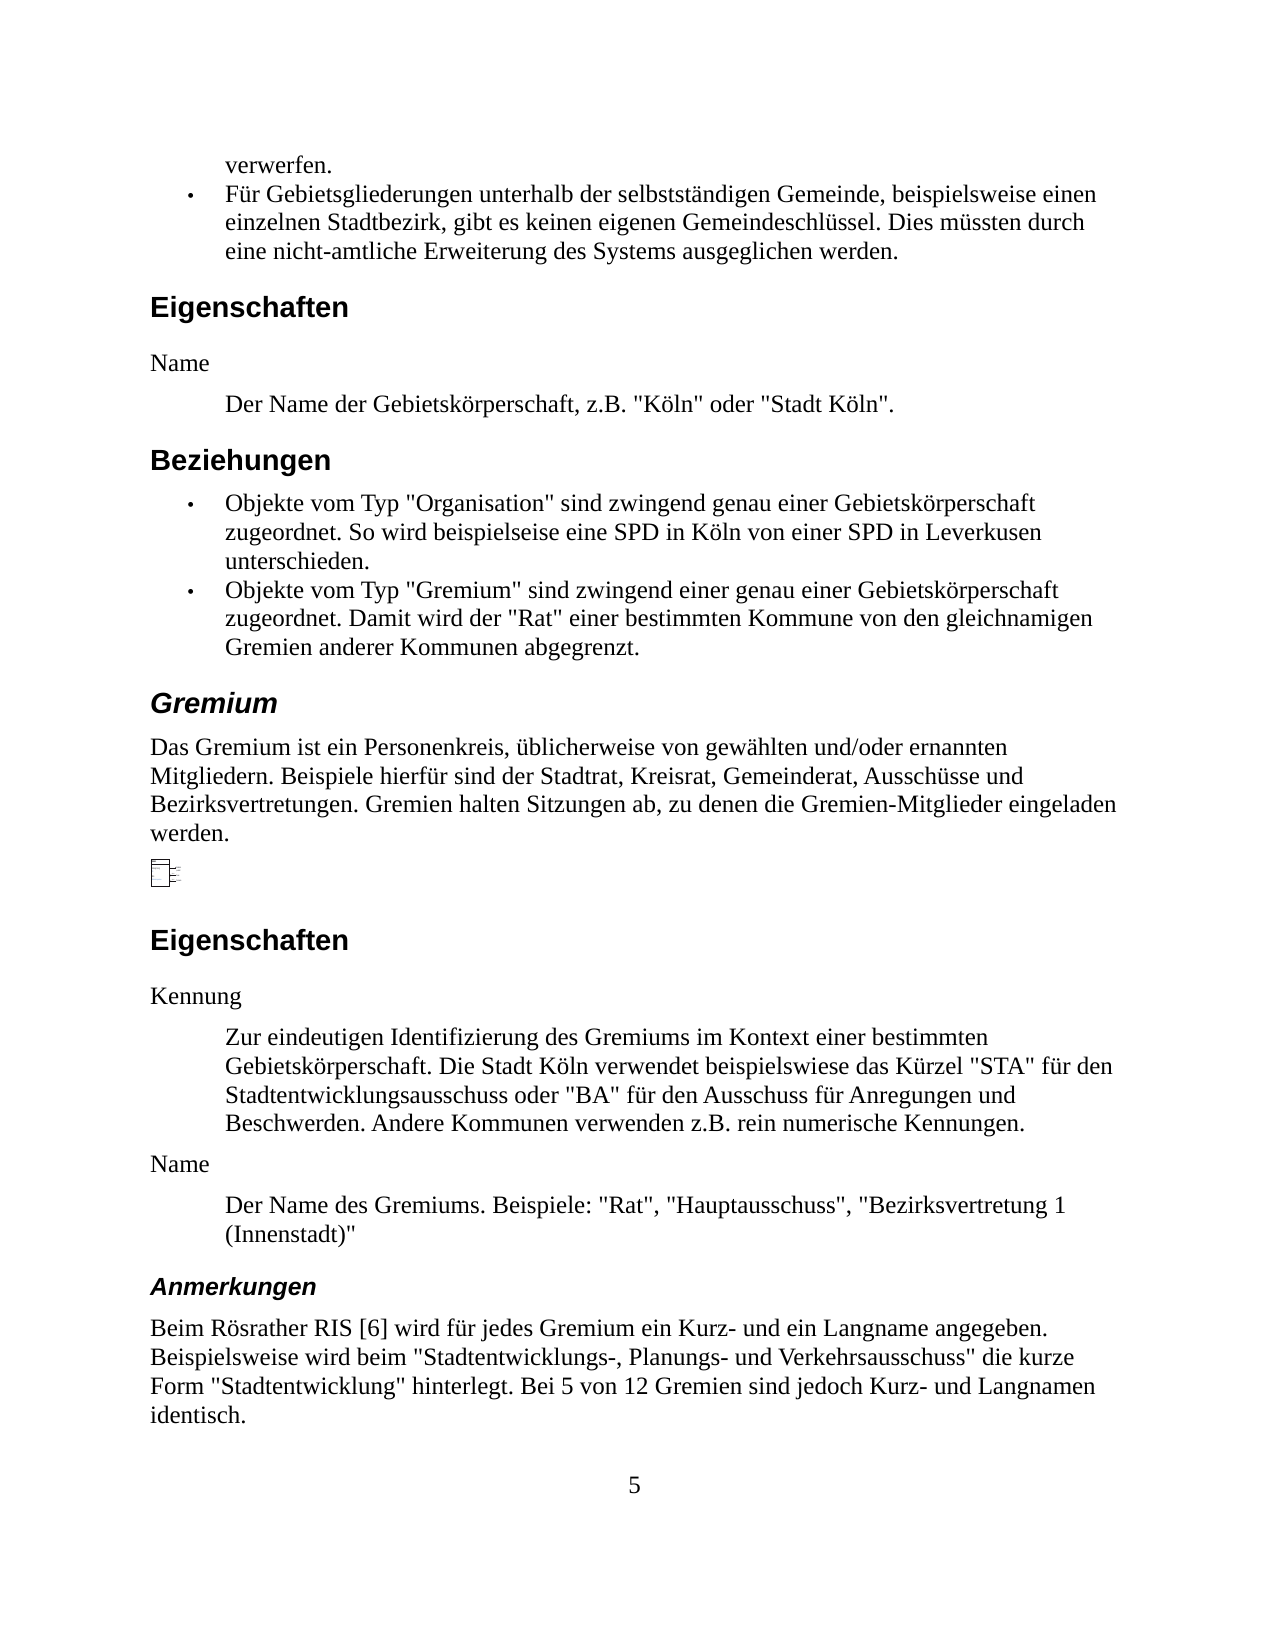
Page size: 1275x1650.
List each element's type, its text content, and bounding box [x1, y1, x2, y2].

text Kennung [150, 981, 1125, 1010]
text Beim Rösrather RIS [6] wird für jedes Gremium ein Kurz- und ein Langname angegeben. Beispielsweise wird beim "Stadtentwicklungs-, Planungs- und Verkehrsausschuss" die kurze Form "Stadtentwicklung" hinterlegt. Bei 5 von 12 Gremien sind jedoch Kurz- und Langnamen identisch. [150, 1313, 1125, 1428]
text Zur eindeutigen Identifizierung des Gremiums im Kontext einer bestimmten Gebietskörperschaft. Die Stadt Köln verwendet beispielswiese das Kürzel "STA" für den Stadtentwicklungsausschuss oder "BA" für den Ausschuss für Anregungen und Beschwerden. Andere Kommunen verwenden z.B. rein numerische Kennungen. [225, 1022, 1125, 1137]
text Name [150, 1149, 1125, 1178]
subtitle Beziehungen [150, 442, 1125, 476]
subtitle Eigenschaften [150, 290, 1125, 323]
list Für Gebietsgliederungen unterhalb der selbstständigen Gemeinde, beispielsweise einen einzelnen Stadtbezirk, gibt es keinen eigenen Gemeindeschlüssel. Dies müssten durch eine nicht-amtliche Erweiterung des Systems ausgeglichen werden. [187, 179, 1125, 265]
text Das Gremium ist ein Personenkreis, üblicherweise von gewählten und/oder ernannten Mitgliedern. Beispiele hierfür sind der Stadtrat, Kreisrat, Gemeinderat, Ausschüsse und Bezirksvertretungen. Gremien halten Sitzungen ab, zu denen die Gremien-Mitglieder eingeladen werden. [150, 732, 1125, 847]
text Name [150, 348, 1125, 377]
subtitle Gremium [150, 686, 1125, 719]
subtitle Eigenschaften [150, 923, 1125, 957]
list Objekte vom Typ "Gremium" sind zwingend einer genau einer Gebietskörperschaft zugeordnet. Damit wird der "Rat" einer bestimmten Kommune von den gleichnamigen Gremien anderer Kommunen abgegrenzt. [187, 575, 1125, 661]
text Der Name des Gremiums. Beispiele: "Rat", "Hauptausschuss", "Bezirksvertretung 1 (Innenstadt)" [225, 1190, 1125, 1247]
text Der Name der Gebietskörperschaft, z.B. "Köln" oder "Stadt Köln". [225, 389, 1125, 417]
list verwerfen. [187, 150, 1125, 179]
list Objekte vom Typ "Organisation" sind zwingend genau einer Gebietskörperschaft zugeordnet. So wird beispielseise eine SPD in Köln von einer SPD in Leverkusen unterschieden. [187, 488, 1125, 575]
subtitle Anmerkungen [150, 1272, 1125, 1301]
